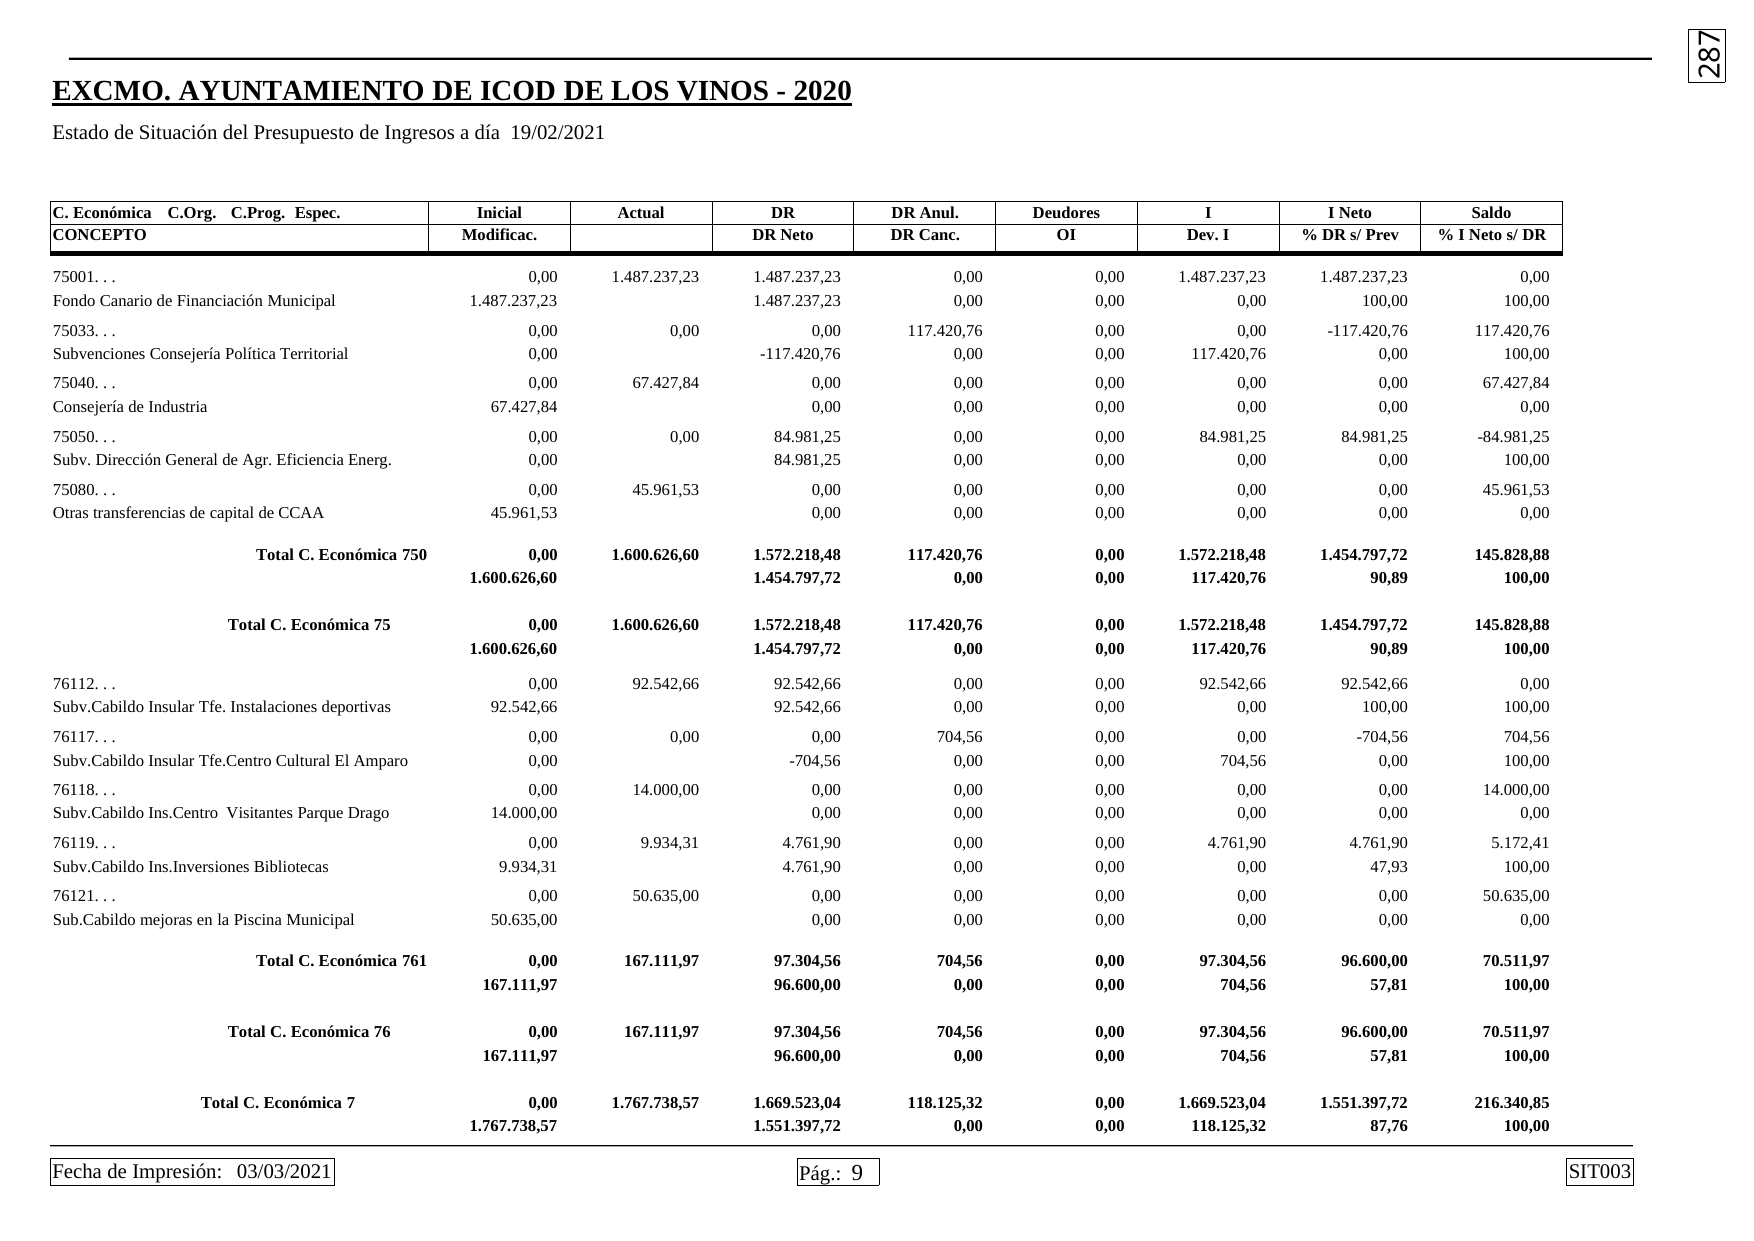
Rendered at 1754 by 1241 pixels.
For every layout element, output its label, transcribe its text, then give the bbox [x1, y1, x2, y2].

table_header Deudores [996, 202, 1137, 224]
table_header 0,00 [1439, 263, 1553, 289]
table_cell 0,00 [873, 475, 1038, 501]
table_cell 67.427,84 [447, 395, 583, 422]
table_cell 100,00 [1439, 855, 1553, 881]
table_cell 0,00 [1038, 881, 1150, 907]
table_cell 100,00 [1439, 1114, 1553, 1141]
table_cell 9.934,31 [583, 828, 725, 854]
table_cell [583, 855, 725, 881]
table_cell 14.000,00 [1439, 775, 1553, 801]
table_cell 0,00 [1038, 342, 1150, 368]
table_cell 0,00 [1439, 395, 1553, 422]
table_cell Otras transferencias de capital de CCAA [48, 501, 447, 534]
table_cell 0,00 [873, 448, 1038, 474]
table_cell 0,00 [447, 422, 583, 448]
table_header 0,00 [447, 263, 583, 289]
table_cell 1.600.626,60 [583, 534, 725, 566]
table_cell 0,00 [1038, 534, 1150, 566]
table_header I Neto [1280, 202, 1420, 224]
table_cell 0,00 [1038, 749, 1150, 775]
table_cell 76119. . . [48, 828, 447, 854]
table_cell 92.542,66 [447, 695, 583, 722]
table_cell 57,81 [1291, 1044, 1439, 1079]
table_cell DR Canc. [854, 225, 995, 251]
table_cell 92.542,66 [725, 695, 873, 722]
table_cell 50.635,00 [1439, 881, 1553, 907]
table_cell [583, 395, 725, 422]
table_cell 704,56 [1439, 722, 1553, 748]
table_cell 0,00 [873, 1044, 1038, 1079]
table_cell 0,00 [1038, 566, 1150, 602]
table_header 1.487.237,23 [1291, 263, 1439, 289]
table_cell 100,00 [1439, 749, 1553, 775]
table_cell 100,00 [1439, 1044, 1553, 1079]
table_cell 0,00 [725, 316, 873, 342]
table_cell 0,00 [1150, 881, 1291, 907]
table_cell 0,00 [1038, 695, 1150, 722]
table_cell 0,00 [1038, 1079, 1150, 1114]
table_cell 167.111,97 [583, 1008, 725, 1043]
table_cell 100,00 [1291, 695, 1439, 722]
table_cell DR Neto [713, 225, 853, 251]
table_cell [583, 1114, 725, 1141]
table_cell 0,00 [873, 342, 1038, 368]
table_cell 0,00 [447, 369, 583, 395]
table_cell [583, 566, 725, 602]
table_cell OI [996, 225, 1137, 251]
table_cell 118.125,32 [1150, 1114, 1291, 1141]
table_cell 0,00 [1291, 369, 1439, 395]
table_cell 76121. . . [48, 881, 447, 907]
table_cell [48, 1044, 447, 1079]
table_cell 0,00 [725, 775, 873, 801]
table_cell 100,00 [1439, 342, 1553, 368]
table_header 1.487.237,23 [1150, 263, 1291, 289]
table_cell Modificac. [429, 225, 570, 251]
table_cell 0,00 [725, 501, 873, 534]
table_cell 1.767.738,57 [447, 1114, 583, 1141]
table_header 1.487.237,23 [583, 263, 725, 289]
table_cell 0,00 [447, 940, 583, 973]
table_cell 0,00 [725, 881, 873, 907]
table_cell 92.542,66 [1291, 666, 1439, 695]
table_cell 0,00 [873, 289, 1038, 316]
table_cell 100,00 [1439, 695, 1553, 722]
table_cell 118.125,32 [873, 1079, 1038, 1114]
table_cell 50.635,00 [583, 881, 725, 907]
table_cell 96.600,00 [1291, 1008, 1439, 1043]
table_cell 75080. . . [48, 475, 447, 501]
table_header Actual [571, 202, 712, 224]
table_cell 0,00 [1038, 855, 1150, 881]
table_cell Subv.Cabildo Ins.Centro Visitantes Parque Drago [48, 801, 447, 828]
table_cell 0,00 [1150, 908, 1291, 940]
table_cell 100,00 [1439, 289, 1553, 316]
table_cell 0,00 [1038, 422, 1150, 448]
table_cell [583, 695, 725, 722]
table_cell 0,00 [1038, 828, 1150, 854]
table_header Inicial [429, 202, 570, 224]
table_cell 1.669.523,04 [1150, 1079, 1291, 1114]
table_cell 0,00 [1038, 908, 1150, 940]
table_cell 0,00 [873, 828, 1038, 854]
text Estado de Situación del Presupuesto de Ingresos a día 19/02/2021 [52, 120, 1704, 144]
table_cell 45.961,53 [583, 475, 725, 501]
table_cell [583, 973, 725, 1008]
table_cell 0,00 [447, 722, 583, 748]
table_cell 1.767.738,57 [583, 1079, 725, 1114]
table_cell 117.420,76 [873, 602, 1038, 637]
table_cell 1.454.797,72 [1291, 602, 1439, 637]
subtitle EXCMO. AYUNTAMIENTO DE ICOD DE LOS VINOS - 2020 [52, 73, 1704, 107]
table_cell 0,00 [447, 342, 583, 368]
table_cell 0,00 [1150, 775, 1291, 801]
table_cell 14.000,00 [447, 801, 583, 828]
table_cell Total C. Económica 750 [48, 534, 447, 566]
table_cell 0,00 [447, 448, 583, 474]
table_cell [48, 566, 447, 602]
table_cell 4.761,90 [1291, 828, 1439, 854]
table_cell [48, 637, 447, 666]
table_cell 75040. . . [48, 369, 447, 395]
table_header C. Económica C.Org. C.Prog. Espec. [51, 202, 428, 224]
table_cell 145.828,88 [1439, 602, 1553, 637]
table_cell 4.761,90 [725, 855, 873, 881]
table_cell Dev. I [1138, 225, 1279, 251]
table_cell 704,56 [1150, 749, 1291, 775]
table_cell 0,00 [1038, 801, 1150, 828]
table_cell Subvenciones Consejería Política Territorial [48, 342, 447, 368]
table_cell 4.761,90 [725, 828, 873, 854]
table_cell 0,00 [1038, 289, 1150, 316]
table_cell 0,00 [725, 801, 873, 828]
table_cell 0,00 [1150, 501, 1291, 534]
table_cell 0,00 [1150, 316, 1291, 342]
table_cell 1.600.626,60 [583, 602, 725, 637]
table_cell 1.551.397,72 [725, 1114, 873, 1141]
table_cell Total C. Económica 75 [48, 602, 447, 637]
table_cell 0,00 [1038, 501, 1150, 534]
table_cell 0,00 [447, 666, 583, 695]
table_cell 0,00 [873, 422, 1038, 448]
table_cell 0,00 [447, 1008, 583, 1043]
table_cell -704,56 [1291, 722, 1439, 748]
table_cell 70.511,97 [1439, 1008, 1553, 1043]
table_header DR Anul. [854, 202, 995, 224]
table_cell 0,00 [1291, 342, 1439, 368]
table_cell 0,00 [1150, 289, 1291, 316]
table_cell 0,00 [447, 316, 583, 342]
table_cell 117.420,76 [1150, 566, 1291, 602]
table_cell 0,00 [1291, 395, 1439, 422]
table_cell 92.542,66 [725, 666, 873, 695]
table_cell 0,00 [1150, 722, 1291, 748]
table_cell 117.420,76 [873, 316, 1038, 342]
table_header 1.487.237,23 [725, 263, 873, 289]
table_cell 0,00 [1038, 940, 1150, 973]
table_cell 45.961,53 [1439, 475, 1553, 501]
table_cell [583, 908, 725, 940]
table_cell Sub.Cabildo mejoras en la Piscina Municipal [48, 908, 447, 940]
table_cell 97.304,56 [1150, 1008, 1291, 1043]
table_cell Subv.Cabildo Insular Tfe. Instalaciones deportivas [48, 695, 447, 722]
table_header I [1138, 202, 1279, 224]
table_cell 216.340,85 [1439, 1079, 1553, 1114]
table_cell 0,00 [873, 973, 1038, 1008]
table_cell 0,00 [447, 602, 583, 637]
table_cell 0,00 [583, 316, 725, 342]
table_cell -84.981,25 [1439, 422, 1553, 448]
table_cell 0,00 [873, 666, 1038, 695]
table_cell 0,00 [1038, 1008, 1150, 1043]
table_cell 96.600,00 [725, 973, 873, 1008]
table_cell 704,56 [873, 1008, 1038, 1043]
table_cell 117.420,76 [873, 534, 1038, 566]
table_cell Total C. Económica 7 [48, 1079, 447, 1114]
table_cell 14.000,00 [583, 775, 725, 801]
table_cell 704,56 [873, 722, 1038, 748]
table_cell 96.600,00 [1291, 940, 1439, 973]
table_cell 92.542,66 [1150, 666, 1291, 695]
table_cell 0,00 [1439, 801, 1553, 828]
table_cell 0,00 [1150, 801, 1291, 828]
table_cell 1.572.218,48 [1150, 534, 1291, 566]
table_cell 1.600.626,60 [447, 637, 583, 666]
table_cell [583, 501, 725, 534]
table_cell 0,00 [873, 855, 1038, 881]
table_cell 1.454.797,72 [1291, 534, 1439, 566]
table_cell 0,00 [1038, 1114, 1150, 1141]
table_cell 0,00 [1038, 369, 1150, 395]
table_header 0,00 [1038, 263, 1150, 289]
table_cell 0,00 [1038, 395, 1150, 422]
table_cell 0,00 [725, 395, 873, 422]
table_cell 0,00 [873, 566, 1038, 602]
table_cell 76112. . . [48, 666, 447, 695]
table_cell 0,00 [1038, 602, 1150, 637]
table_cell 117.420,76 [1439, 316, 1553, 342]
table_cell 0,00 [873, 695, 1038, 722]
table_cell Subv. Dirección General de Agr. Eficiencia Energ. [48, 448, 447, 474]
table_cell 0,00 [1291, 475, 1439, 501]
table_cell -117.420,76 [725, 342, 873, 368]
table_cell -704,56 [725, 749, 873, 775]
table_cell 0,00 [725, 369, 873, 395]
table_cell 100,00 [1439, 566, 1553, 602]
table_cell 100,00 [1439, 973, 1553, 1008]
table_cell 1.551.397,72 [1291, 1079, 1439, 1114]
table_cell 0,00 [1150, 395, 1291, 422]
table_cell 0,00 [1291, 501, 1439, 534]
table_cell 45.961,53 [447, 501, 583, 534]
table_cell 0,00 [1038, 722, 1150, 748]
table_cell Consejería de Industria [48, 395, 447, 422]
table_cell 0,00 [873, 908, 1038, 940]
table_header 75001. . . [48, 263, 447, 289]
table_cell [583, 448, 725, 474]
table_cell 0,00 [1038, 316, 1150, 342]
table_cell 0,00 [1038, 637, 1150, 666]
table_cell 167.111,97 [583, 940, 725, 973]
table_cell 4.761,90 [1150, 828, 1291, 854]
table_cell 67.427,84 [583, 369, 725, 395]
table_cell 100,00 [1439, 448, 1553, 474]
table_cell 704,56 [1150, 1044, 1291, 1079]
table_cell 0,00 [873, 749, 1038, 775]
table_cell 0,00 [1038, 448, 1150, 474]
table_cell 167.111,97 [447, 973, 583, 1008]
table_cell 167.111,97 [447, 1044, 583, 1079]
table_cell 0,00 [447, 534, 583, 566]
table_cell 84.981,25 [725, 422, 873, 448]
table_cell 0,00 [1291, 775, 1439, 801]
table_cell 0,00 [1291, 448, 1439, 474]
table_cell 1.454.797,72 [725, 566, 873, 602]
table_cell 0,00 [1038, 1044, 1150, 1079]
table_cell 90,89 [1291, 637, 1439, 666]
table_cell Subv.Cabildo Ins.Inversiones Bibliotecas [48, 855, 447, 881]
table_cell 0,00 [873, 637, 1038, 666]
table_cell 1.572.218,48 [1150, 602, 1291, 637]
table_cell 84.981,25 [1291, 422, 1439, 448]
table_cell [583, 637, 725, 666]
table_cell 117.420,76 [1150, 637, 1291, 666]
table_cell [571, 225, 712, 251]
table_cell 57,81 [1291, 973, 1439, 1008]
table_cell 87,76 [1291, 1114, 1439, 1141]
table_cell 9.934,31 [447, 855, 583, 881]
table_cell % DR s/ Prev [1280, 225, 1420, 251]
table_cell 0,00 [725, 722, 873, 748]
table_cell 0,00 [873, 369, 1038, 395]
table_cell 84.981,25 [1150, 422, 1291, 448]
table_cell 1.487.237,23 [725, 289, 873, 316]
table_cell 0,00 [1150, 855, 1291, 881]
table_cell 0,00 [1439, 501, 1553, 534]
table_cell 90,89 [1291, 566, 1439, 602]
table_cell 0,00 [873, 881, 1038, 907]
table_cell 0,00 [1291, 801, 1439, 828]
table_cell 0,00 [1150, 369, 1291, 395]
table_cell 0,00 [1038, 973, 1150, 1008]
table_cell [583, 289, 725, 316]
table_cell 0,00 [725, 475, 873, 501]
table_cell 704,56 [1150, 973, 1291, 1008]
table_cell 0,00 [873, 775, 1038, 801]
table_cell [48, 973, 447, 1008]
table_cell 50.635,00 [447, 908, 583, 940]
table_cell Total C. Económica 76 [48, 1008, 447, 1043]
table_cell 84.981,25 [725, 448, 873, 474]
table_cell 0,00 [1150, 448, 1291, 474]
table_cell 0,00 [1150, 695, 1291, 722]
table_cell 0,00 [1038, 666, 1150, 695]
table_cell 100,00 [1291, 289, 1439, 316]
table_cell 704,56 [873, 940, 1038, 973]
table_cell Subv.Cabildo Insular Tfe.Centro Cultural El Amparo [48, 749, 447, 775]
table_cell 0,00 [1291, 881, 1439, 907]
table_cell 70.511,97 [1439, 940, 1553, 973]
table_cell 0,00 [447, 749, 583, 775]
table_cell CONCEPTO [51, 225, 428, 251]
table_cell 0,00 [873, 801, 1038, 828]
table_cell 100,00 [1439, 637, 1553, 666]
table_cell 0,00 [1291, 749, 1439, 775]
table_cell 67.427,84 [1439, 369, 1553, 395]
table_cell 0,00 [873, 395, 1038, 422]
table_cell Total C. Económica 761 [48, 940, 447, 973]
table_cell 75033. . . [48, 316, 447, 342]
table_cell % I Neto s/ DR [1421, 225, 1562, 251]
table_cell 0,00 [873, 1114, 1038, 1141]
table_cell 1.572.218,48 [725, 534, 873, 566]
table_cell 97.304,56 [725, 940, 873, 973]
table_cell 1.572.218,48 [725, 602, 873, 637]
table_cell 47,93 [1291, 855, 1439, 881]
table_cell 0,00 [1439, 908, 1553, 940]
table_cell 96.600,00 [725, 1044, 873, 1079]
text 287 [1689, 31, 1724, 82]
table_cell 145.828,88 [1439, 534, 1553, 566]
table_cell [583, 342, 725, 368]
table_cell 92.542,66 [583, 666, 725, 695]
table_cell 76118. . . [48, 775, 447, 801]
table_cell [583, 801, 725, 828]
table_cell 1.454.797,72 [725, 637, 873, 666]
table_cell 0,00 [1038, 775, 1150, 801]
table_cell 75050. . . [48, 422, 447, 448]
table_cell 0,00 [1291, 908, 1439, 940]
table_cell 0,00 [583, 422, 725, 448]
table_header DR [713, 202, 853, 224]
table_cell 0,00 [447, 881, 583, 907]
table_cell 0,00 [447, 828, 583, 854]
table_cell [583, 749, 725, 775]
table_cell 0,00 [1439, 666, 1553, 695]
table_cell 0,00 [447, 475, 583, 501]
table_cell 97.304,56 [1150, 940, 1291, 973]
table_cell [48, 1114, 447, 1141]
table_cell 0,00 [1038, 475, 1150, 501]
table_cell 1.600.626,60 [447, 566, 583, 602]
table_cell 76117. . . [48, 722, 447, 748]
table_cell 5.172,41 [1439, 828, 1553, 854]
table_cell 0,00 [447, 775, 583, 801]
table_cell [583, 1044, 725, 1079]
table_header 0,00 [873, 263, 1038, 289]
table_cell 0,00 [447, 1079, 583, 1114]
table_cell 97.304,56 [725, 1008, 873, 1043]
table_cell Fondo Canario de Financiación Municipal [48, 289, 447, 316]
table_cell 0,00 [725, 908, 873, 940]
table_header Saldo [1421, 202, 1562, 224]
table_cell 1.669.523,04 [725, 1079, 873, 1114]
table_cell 117.420,76 [1150, 342, 1291, 368]
table_cell 0,00 [1150, 475, 1291, 501]
table_cell -117.420,76 [1291, 316, 1439, 342]
table_cell 0,00 [583, 722, 725, 748]
table_cell 1.487.237,23 [447, 289, 583, 316]
table_cell 0,00 [873, 501, 1038, 534]
